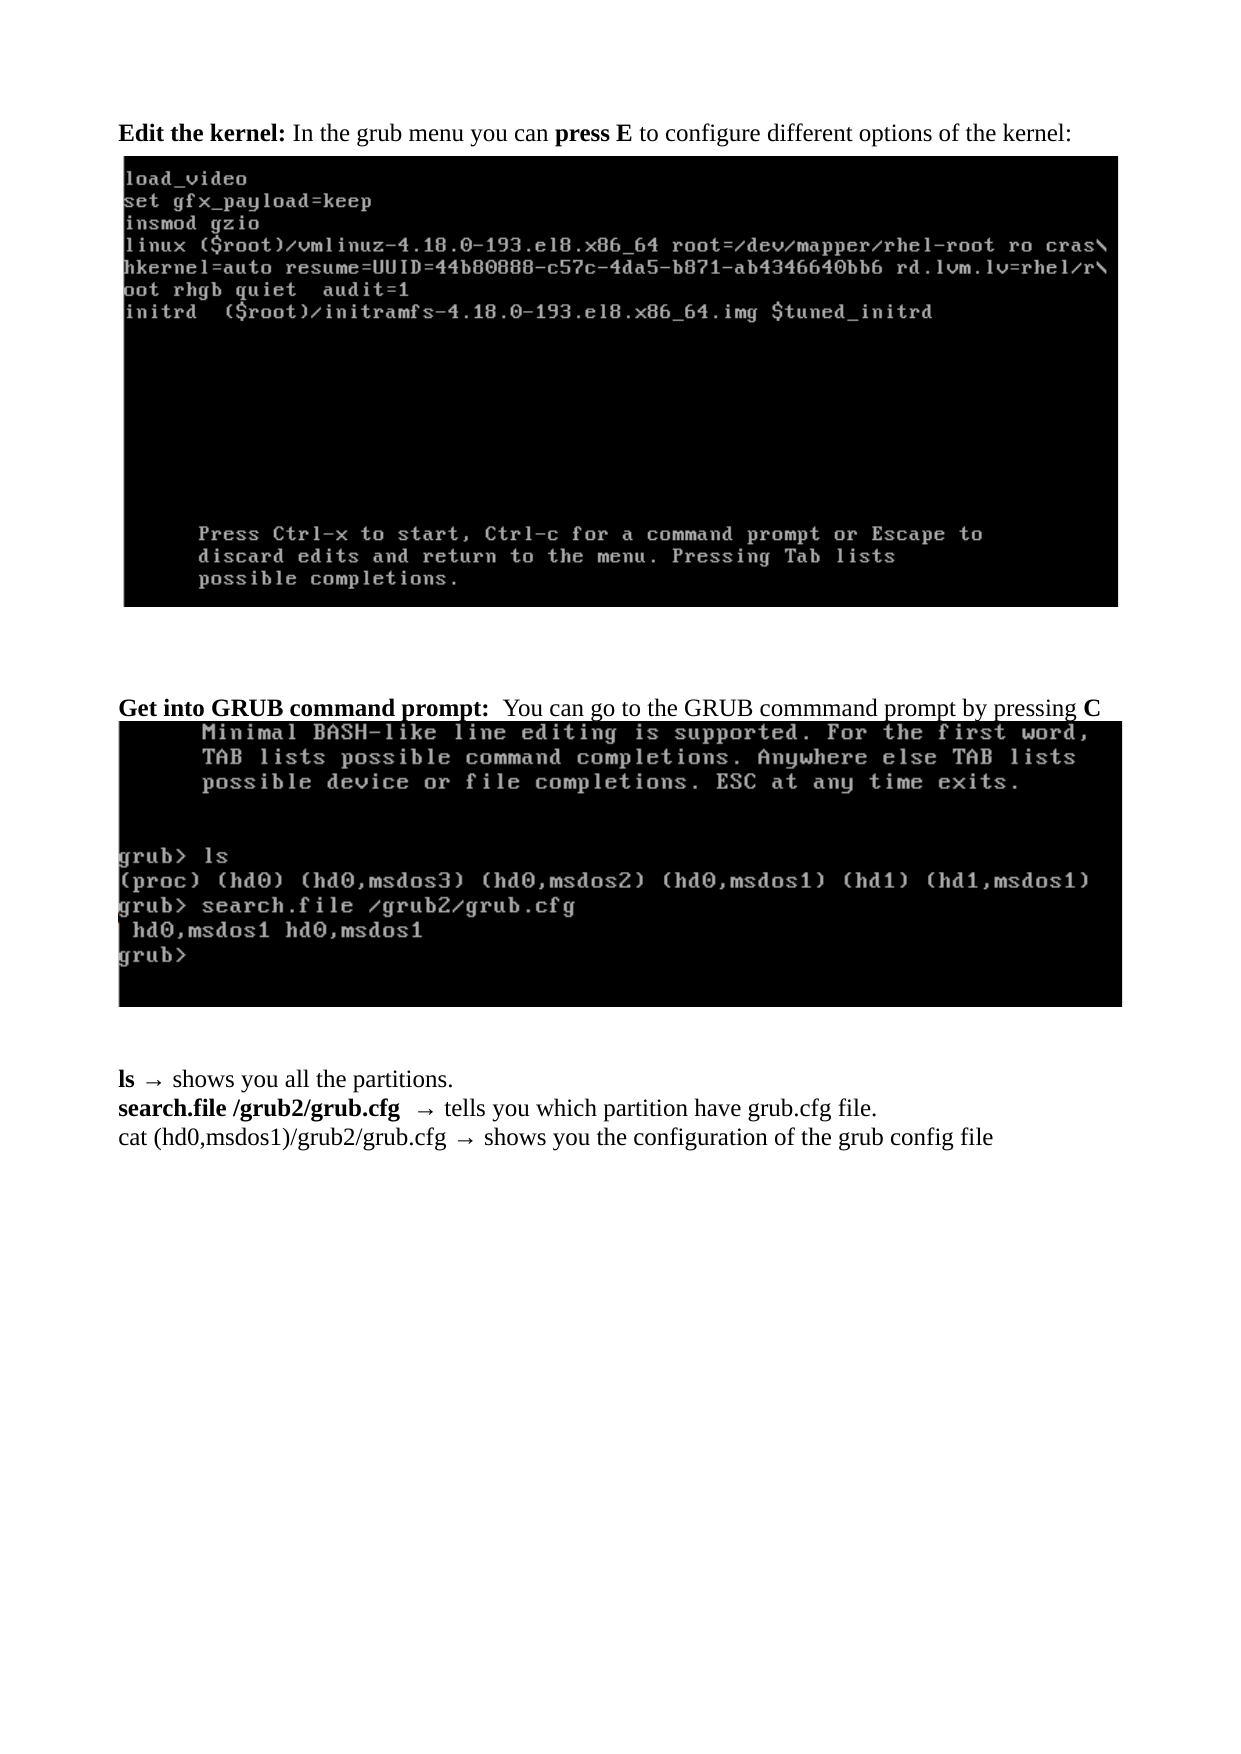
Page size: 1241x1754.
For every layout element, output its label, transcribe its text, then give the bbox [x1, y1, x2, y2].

text ls → shows you all the partitions. [118, 1064, 1122, 1093]
picture [118, 721, 1123, 1007]
text Edit the kernel: In the grub menu you can press E to configure different options of the kernel: [118, 118, 1122, 147]
text search.file /grub2/grub.cfg → tells you which partition have grub.cfg file. [118, 1093, 1122, 1122]
picture [123, 156, 1119, 607]
text cat (hd0,msdos1)/grub2/grub.cfg → shows you the configuration of the grub config file [118, 1122, 1122, 1150]
text Get into GRUB command prompt: You can go to the GRUB commmand prompt by pressing C [118, 693, 1122, 721]
